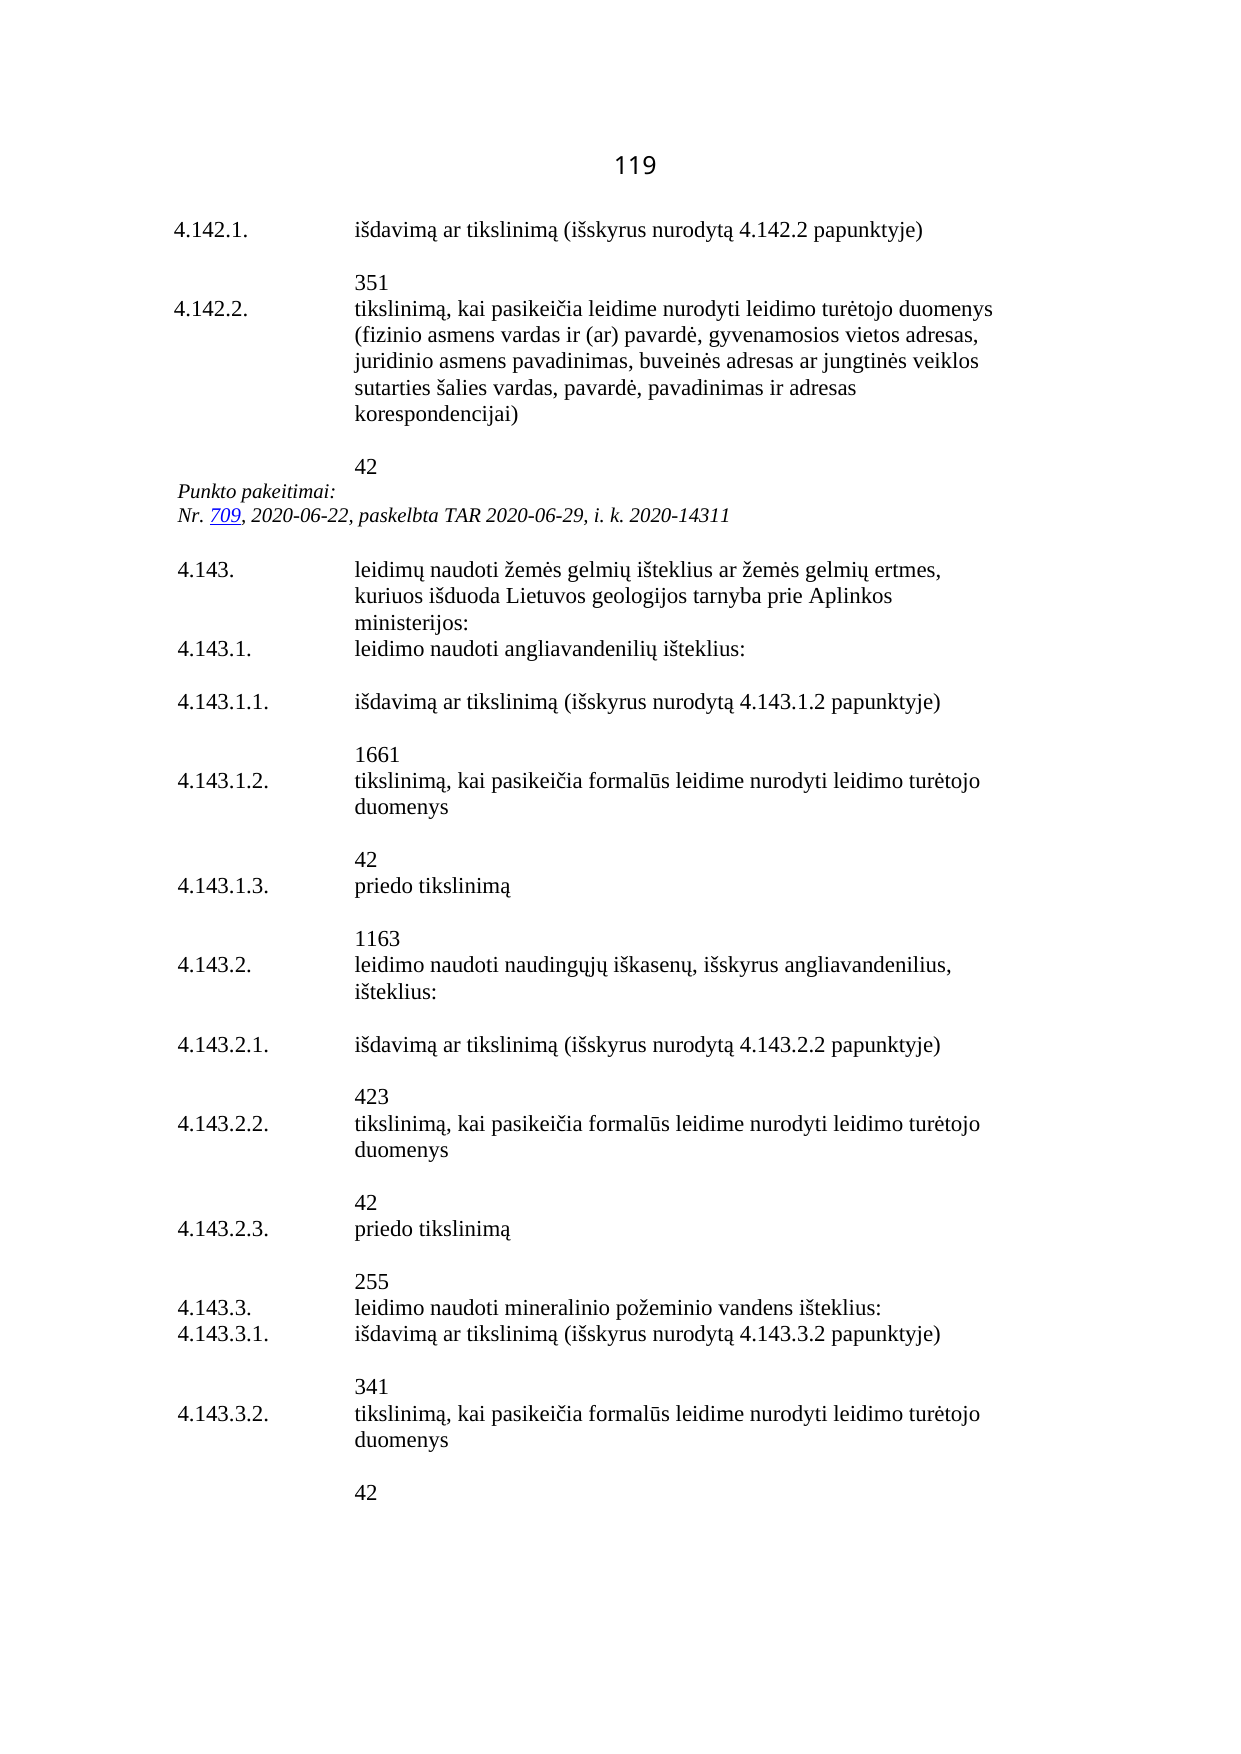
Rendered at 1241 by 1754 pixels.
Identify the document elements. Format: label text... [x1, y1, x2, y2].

text 4.143.2.2. tikslinimą, kai pasikeičia formalūs leidime nurodyti leidimo turėtojo duomenys 42 [177, 1110, 1004, 1215]
text 4.143.1.1. išdavimą ar tikslinimą (išskyrus nurodytą 4.143.1.2 papunktyje) 1661 [177, 688, 1004, 767]
text 4.143.3.2. tikslinimą, kai pasikeičia formalūs leidime nurodyti leidimo turėtojo duomenys 42 [177, 1399, 1004, 1505]
text 4.143.3.1. išdavimą ar tikslinimą (išskyrus nurodytą 4.143.3.2 papunktyje) 341 [177, 1321, 1004, 1399]
text 4.143.2.3. priedo tikslinimą 255 [177, 1215, 1004, 1294]
text 4.143.1. leidimo naudoti angliavandenilių išteklius: [177, 635, 1004, 688]
text Nr. 709, 2020-06-22, paskelbta TAR 2020-06-29, i. k. 2020-14311 [177, 503, 1092, 527]
text 4.143. leidimų naudoti žemės gelmių išteklius ar žemės gelmių ertmes, kuriuos išduoda Lietuvos geologijos tarnyba prie Aplinkos ministerijos: [177, 556, 1004, 635]
text 4.142.2. tikslinimą, kai pasikeičia leidime nurodyti leidimo turėtojo duomenys (fizinio asmens vardas ir (ar) pavardė, gyvenamosios vietos adresas, juridinio asmens pavadinimas, buveinės adresas ar jungtinės veiklos sutarties šalies vardas, pavardė, pavadinimas ir adresas korespondencijai) 42 [174, 295, 1004, 479]
text 4.143.3. leidimo naudoti mineralinio požeminio vandens išteklius: [177, 1294, 1004, 1321]
text 4.143.1.3. priedo tikslinimą 1163 [177, 872, 1004, 952]
text 4.142.1. išdavimą ar tikslinimą (išskyrus nurodytą 4.142.2 papunktyje) 351 [174, 216, 1004, 295]
text Punkto pakeitimai: [177, 479, 1092, 503]
text 4.143.1.2. tikslinimą, kai pasikeičia formalūs leidime nurodyti leidimo turėtojo duomenys 42 [177, 767, 1004, 872]
text 4.143.2. leidimo naudoti naudingųjų iškasenų, išskyrus angliavandenilius, išteklius: [177, 952, 1004, 1031]
text 4.143.2.1. išdavimą ar tikslinimą (išskyrus nurodytą 4.143.2.2 papunktyje) 423 [177, 1031, 1004, 1110]
